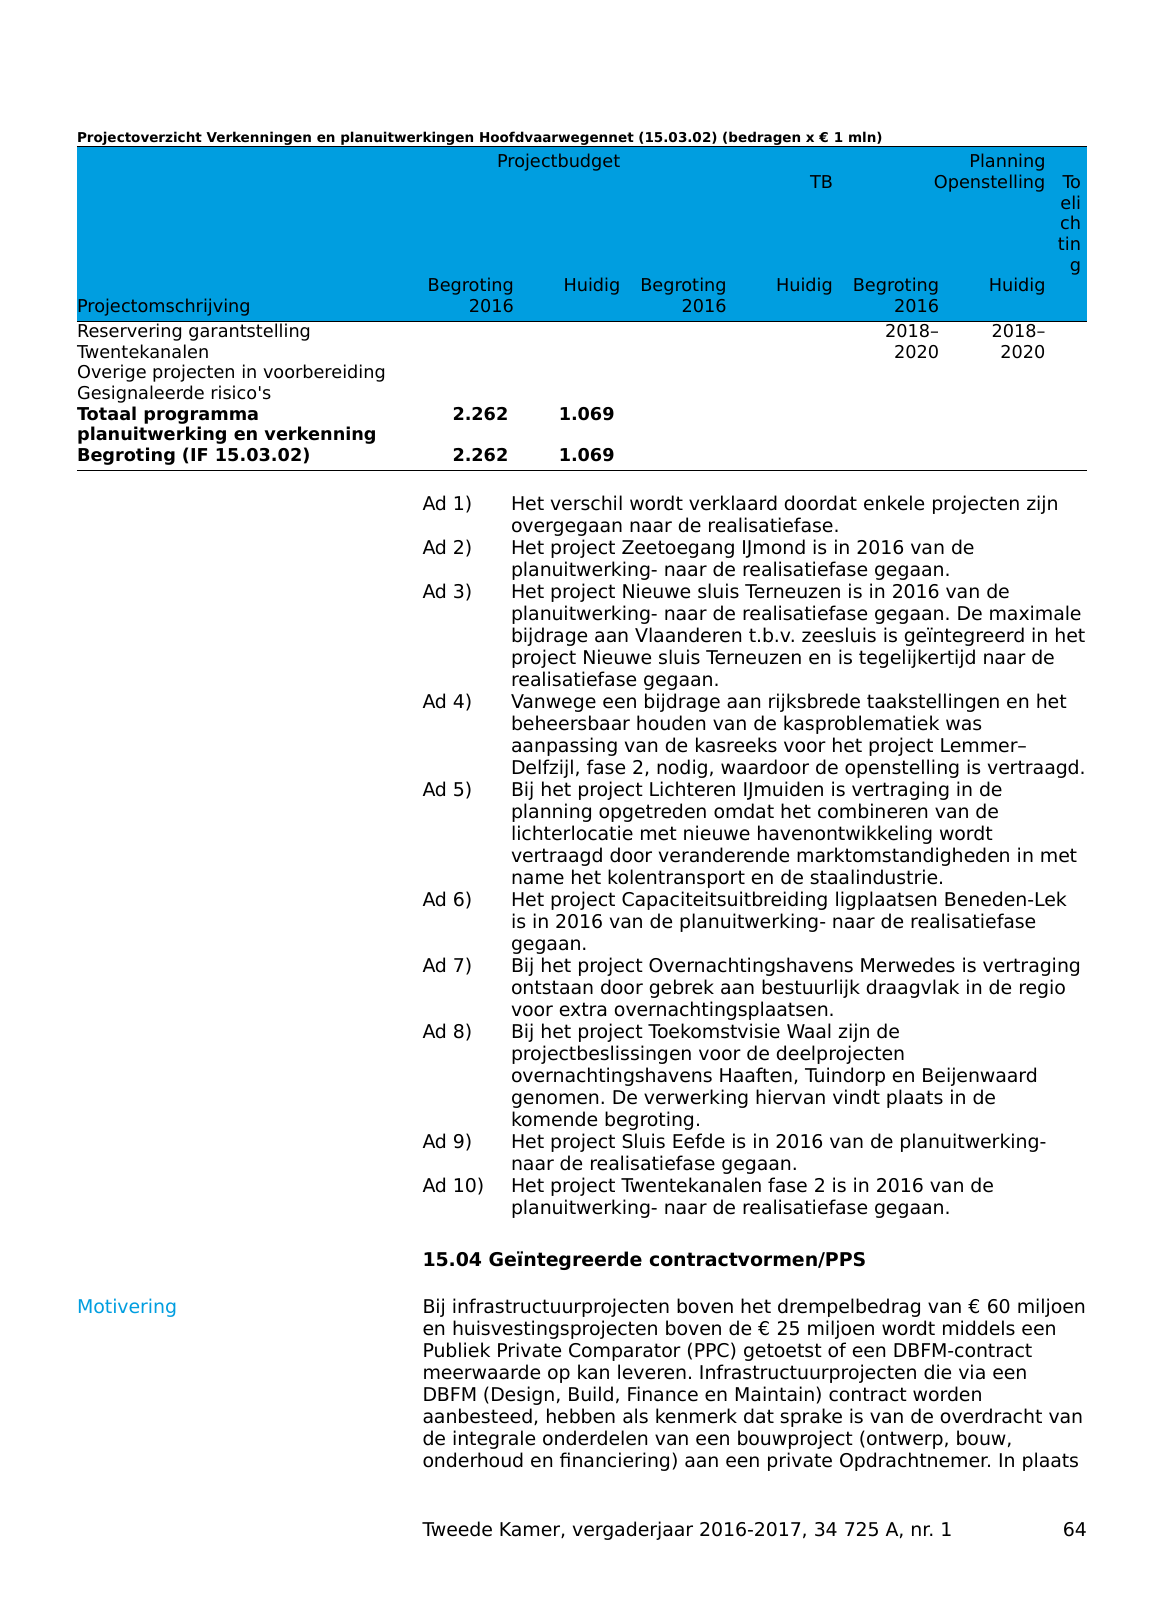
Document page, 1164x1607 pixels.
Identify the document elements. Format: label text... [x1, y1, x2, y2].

table_cell [1051, 383, 1087, 403]
table_cell Gesignaleerde risico's [77, 383, 413, 403]
subtitle 15.04 Geïntegreerde contractvormen/PPS [422, 1249, 1087, 1271]
table_cell [626, 404, 732, 445]
table_cell [945, 445, 1051, 470]
text Ad 2) Het project Zeetoegang IJmond is in 2016 van de planuitwerking- naar de realisatiefase gegaan. [422, 537, 1087, 581]
table_cell [1051, 275, 1087, 296]
text Ad 1) Het verschil wordt verklaard doordat enkele projecten zijn overgegaan naar de realisatiefase. [422, 493, 1087, 537]
table_cell [1051, 362, 1087, 383]
table_cell [626, 362, 732, 383]
table_cell Planning [626, 147, 1051, 172]
table_cell TB [626, 172, 838, 275]
table_cell [732, 322, 838, 362]
table_cell Begroting [626, 275, 732, 296]
table_cell [839, 404, 945, 445]
table_cell [413, 383, 520, 403]
table_cell [520, 296, 626, 321]
table_cell [626, 322, 732, 362]
text Ad 9) Het project Sluis Eefde is in 2016 van de planuitwerking- naar de realisatiefase gegaan. [422, 1131, 1087, 1175]
table_cell Projectbudget [413, 147, 626, 172]
text Ad 3) Het project Nieuwe sluis Terneuzen is in 2016 van de planuitwerking- naar de realisatiefase gegaan. De maximale bijdrage aan Vlaanderen t.b.v. zeesluis is geïntegreerd in het project Nieuwe sluis Terneuzen en is tegelijkertijd naar de realisatiefase gegaan. [422, 581, 1087, 691]
table_cell Begroting [413, 275, 520, 296]
table_cell [626, 383, 732, 403]
table_cell Projectomschrijving [77, 296, 413, 321]
table_cell 2016 [839, 296, 945, 321]
table_cell [520, 383, 626, 403]
table_cell Huidig [520, 275, 626, 296]
table_cell [1051, 322, 1087, 362]
table_cell [839, 383, 945, 403]
table_cell [77, 172, 413, 275]
text Ad 7) Bij het project Overnachtingshavens Merwedes is vertraging ontstaan door gebrek aan bestuurlijk draagvlak in de regio voor extra overnachtingsplaatsen. [422, 955, 1087, 1021]
text Ad 4) Vanwege een bijdrage aan rijksbrede taakstellingen en het beheersbaar houden van de kasproblematiek was aanpassing van de kasreeks voor het project Lemmer–Delfzijl, fase 2, nodig, waardoor de openstelling is vertraagd. [422, 691, 1087, 779]
table_cell [732, 404, 838, 445]
table_cell Totaal programma planuitwerking en verkenning [77, 404, 413, 445]
table_cell [839, 362, 945, 383]
table_cell [1051, 296, 1087, 321]
text Ad 8) Bij het project Toekomstvisie Waal zijn de projectbeslissingen voor de deelprojecten overnachtingshavens Haaften, Tuindorp en Beijenwaard genomen. De verwerking hiervan vindt plaats in de komende begroting. [422, 1021, 1087, 1131]
table_cell Begroting (IF 15.03.02) [77, 445, 413, 470]
text Motivering [77, 1296, 399, 1318]
table_cell [626, 445, 732, 470]
text Ad 6) Het project Capaciteitsuitbreiding ligplaatsen Beneden-Lek is in 2016 van de planuitwerking- naar de realisatiefase gegaan. [422, 889, 1087, 955]
table_cell [413, 172, 520, 275]
text Ad 10) Het project Twentekanalen fase 2 is in 2016 van de planuitwerking- naar de realisatiefase gegaan. [422, 1175, 1087, 1219]
table_cell [77, 275, 413, 296]
table_cell [520, 172, 626, 275]
table_cell 2.262 [413, 404, 520, 445]
table_cell 1.069 [520, 445, 626, 470]
table_cell [945, 296, 1051, 321]
table_cell 2018–2020 [839, 322, 945, 362]
table_cell Overige projecten in voorbereiding [77, 362, 413, 383]
table_header Projectoverzicht Verkenningen en planuitwerkingen Hoofdvaarwegennet (15.03.02) (bedragen x € 1 mln) [77, 130, 1087, 146]
table_cell 1.069 [520, 404, 626, 445]
table_cell 2016 [413, 296, 520, 321]
table_cell [732, 296, 838, 321]
table_cell [77, 147, 413, 172]
table_cell Reservering garantstelling Twentekanalen [77, 322, 413, 362]
table_cell [732, 445, 838, 470]
table_cell [732, 383, 838, 403]
table_cell [520, 322, 626, 362]
table_cell [1051, 147, 1087, 172]
table_cell [1051, 445, 1087, 470]
table_cell [520, 362, 626, 383]
table_cell [732, 362, 838, 383]
table_cell Huidig [945, 275, 1051, 296]
table_cell [839, 445, 945, 470]
table_cell [945, 362, 1051, 383]
table_cell Huidig [732, 275, 838, 296]
table_cell 2018–2020 [945, 322, 1051, 362]
table_cell [413, 322, 520, 362]
table_cell [945, 404, 1051, 445]
table_cell 2.262 [413, 445, 520, 470]
table_cell [1051, 404, 1087, 445]
text Bij infrastructuurprojecten boven het drempelbedrag van € 60 miljoen en huisvestingsprojecten boven de € 25 miljoen wordt middels een Publiek Private Comparator (PPC) getoetst of een DBFM-contract meerwaarde op kan leveren. Infrastructuurprojecten die via een DBFM (Design, Build, Finance en Maintain) contract worden aanbesteed, hebben als kenmerk dat sprake is van de overdracht van de integrale onderdelen van een bouwproject (ontwerp, bouw, onderhoud en financiering) aan een private Opdrachtnemer. In plaats [422, 1296, 1087, 1471]
text Ad 5) Bij het project Lichteren IJmuiden is vertraging in de planning opgetreden omdat het combineren van de lichterlocatie met nieuwe havenontwikkeling wordt vertraagd door veranderende marktomstandigheden in met name het kolentransport en de staalindustrie. [422, 779, 1087, 889]
table_cell [413, 362, 520, 383]
table_cell 2016 [626, 296, 732, 321]
table_cell Toelichting [1051, 172, 1087, 275]
table_cell [945, 383, 1051, 403]
table_cell Begroting [839, 275, 945, 296]
table_cell Openstelling [839, 172, 1051, 275]
